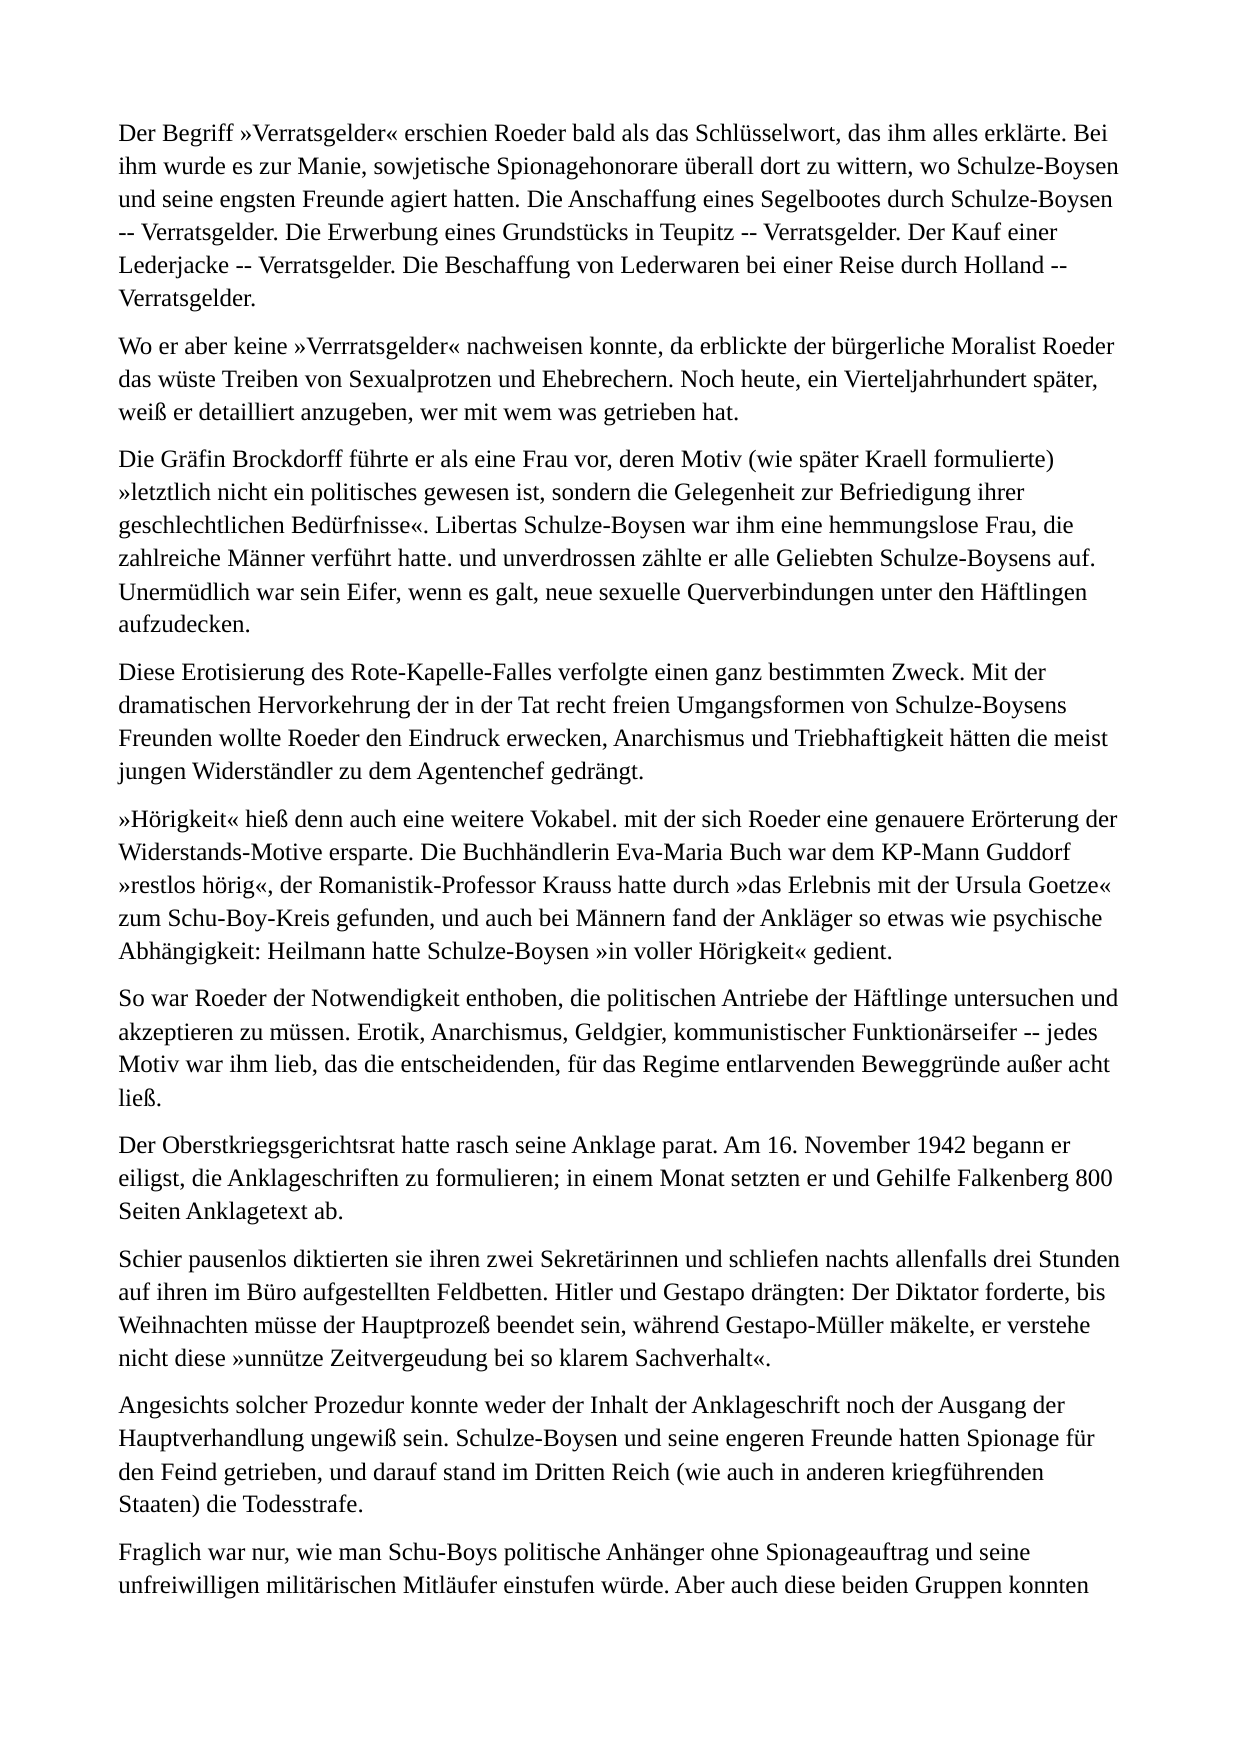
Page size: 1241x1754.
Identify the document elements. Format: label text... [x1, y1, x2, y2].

text So war Roeder der Notwendigkeit enthoben, die politischen Antriebe der Häftlinge untersuchen und akzeptieren zu müssen. Erotik, Anarchismus, Geldgier, kommunistischer Funktionärseifer -- jedes Motiv war ihm lieb, das die entscheidenden, für das Regime entlarvenden Beweggründe außer acht ließ. [118, 983, 1122, 1111]
text »Hörigkeit« hieß denn auch eine weitere Vokabel. mit der sich Roeder eine genauere Erörterung der Widerstands-Motive ersparte. Die Buchhändlerin Eva-Maria Buch war dem KP-Mann Guddorf »restlos hörig«, der Romanistik-Professor Krauss hatte durch »das Erlebnis mit der Ursula Goetze« zum Schu-Boy-Kreis gefunden, und auch bei Männern fand der Ankläger so etwas wie psychische Abhängigkeit: Heilmann hatte Schulze-Boysen »in voller Hörigkeit« gedient. [118, 804, 1122, 965]
text Diese Erotisierung des Rote-Kapelle-Falles verfolgte einen ganz bestimmten Zweck. Mit der dramatischen Hervorkehrung der in der Tat recht freien Umgangsformen von Schulze-Boysens Freunden wollte Roeder den Eindruck erwecken, Anarchismus und Triebhaftigkeit hätten die meist jungen Widerständler zu dem Agentenchef gedrängt. [118, 657, 1122, 785]
text Schier pausenlos diktierten sie ihren zwei Sekretärinnen und schliefen nachts allenfalls drei Stunden auf ihren im Büro aufgestellten Feldbetten. Hitler und Gestapo drängten: Der Diktator forderte, bis Weihnachten müsse der Hauptprozeß beendet sein, während Gestapo-Müller mäkelte, er verstehe nicht diese »unnütze Zeitvergeudung bei so klarem Sachverhalt«. [118, 1244, 1122, 1372]
text Die Gräfin Brockdorff führte er als eine Frau vor, deren Motiv (wie später Kraell formulierte) »letztlich nicht ein politisches gewesen ist, sondern die Gelegenheit zur Befriedigung ihrer geschlechtlichen Bedürfnisse«. Libertas Schulze-Boysen war ihm eine hemmungslose Frau, die zahlreiche Männer verführt hatte. und unverdrossen zählte er alle Geliebten Schulze-Boysens auf. Unermüdlich war sein Eifer, wenn es galt, neue sexuelle Querverbindungen unter den Häftlingen aufzudecken. [118, 444, 1122, 638]
text Fraglich war nur, wie man Schu-Boys politische Anhänger ohne Spionageauftrag und seine unfreiwilligen militärischen Mitläufer einstufen würde. Aber auch diese beiden Gruppen konnten [118, 1537, 1122, 1599]
text Der Begriff »Verratsgelder« erschien Roeder bald als das Schlüsselwort, das ihm alles erklärte. Bei ihm wurde es zur Manie, sowjetische Spionagehonorare überall dort zu wittern, wo Schulze-Boysen und seine engsten Freunde agiert hatten. Die Anschaffung eines Segelbootes durch Schulze-Boysen -- Verratsgelder. Die Erwerbung eines Grundstücks in Teupitz -- Verratsgelder. Der Kauf einer Lederjacke -- Verratsgelder. Die Beschaffung von Lederwaren bei einer Reise durch Holland -- Verratsgelder. [118, 118, 1122, 312]
text Angesichts solcher Prozedur konnte weder der Inhalt der Anklageschrift noch der Ausgang der Hauptverhandlung ungewiß sein. Schulze-Boysen und seine engeren Freunde hatten Spionage für den Feind getrieben, und darauf stand im Dritten Reich (wie auch in anderen kriegführenden Staaten) die Todesstrafe. [118, 1391, 1122, 1518]
text Wo er aber keine »Verrratsgelder« nachweisen konnte, da erblickte der bürgerliche Moralist Roeder das wüste Treiben von Sexualprotzen und Ehebrechern. Noch heute, ein Vierteljahrhundert später, weiß er detailliert anzugeben, wer mit wem was getrieben hat. [118, 331, 1122, 426]
text Der Oberstkriegsgerichtsrat hatte rasch seine Anklage parat. Am 16. November 1942 begann er eiligst, die Anklageschriften zu formulieren; in einem Monat setzten er und Gehilfe Falkenberg 800 Seiten Anklagetext ab. [118, 1130, 1122, 1225]
